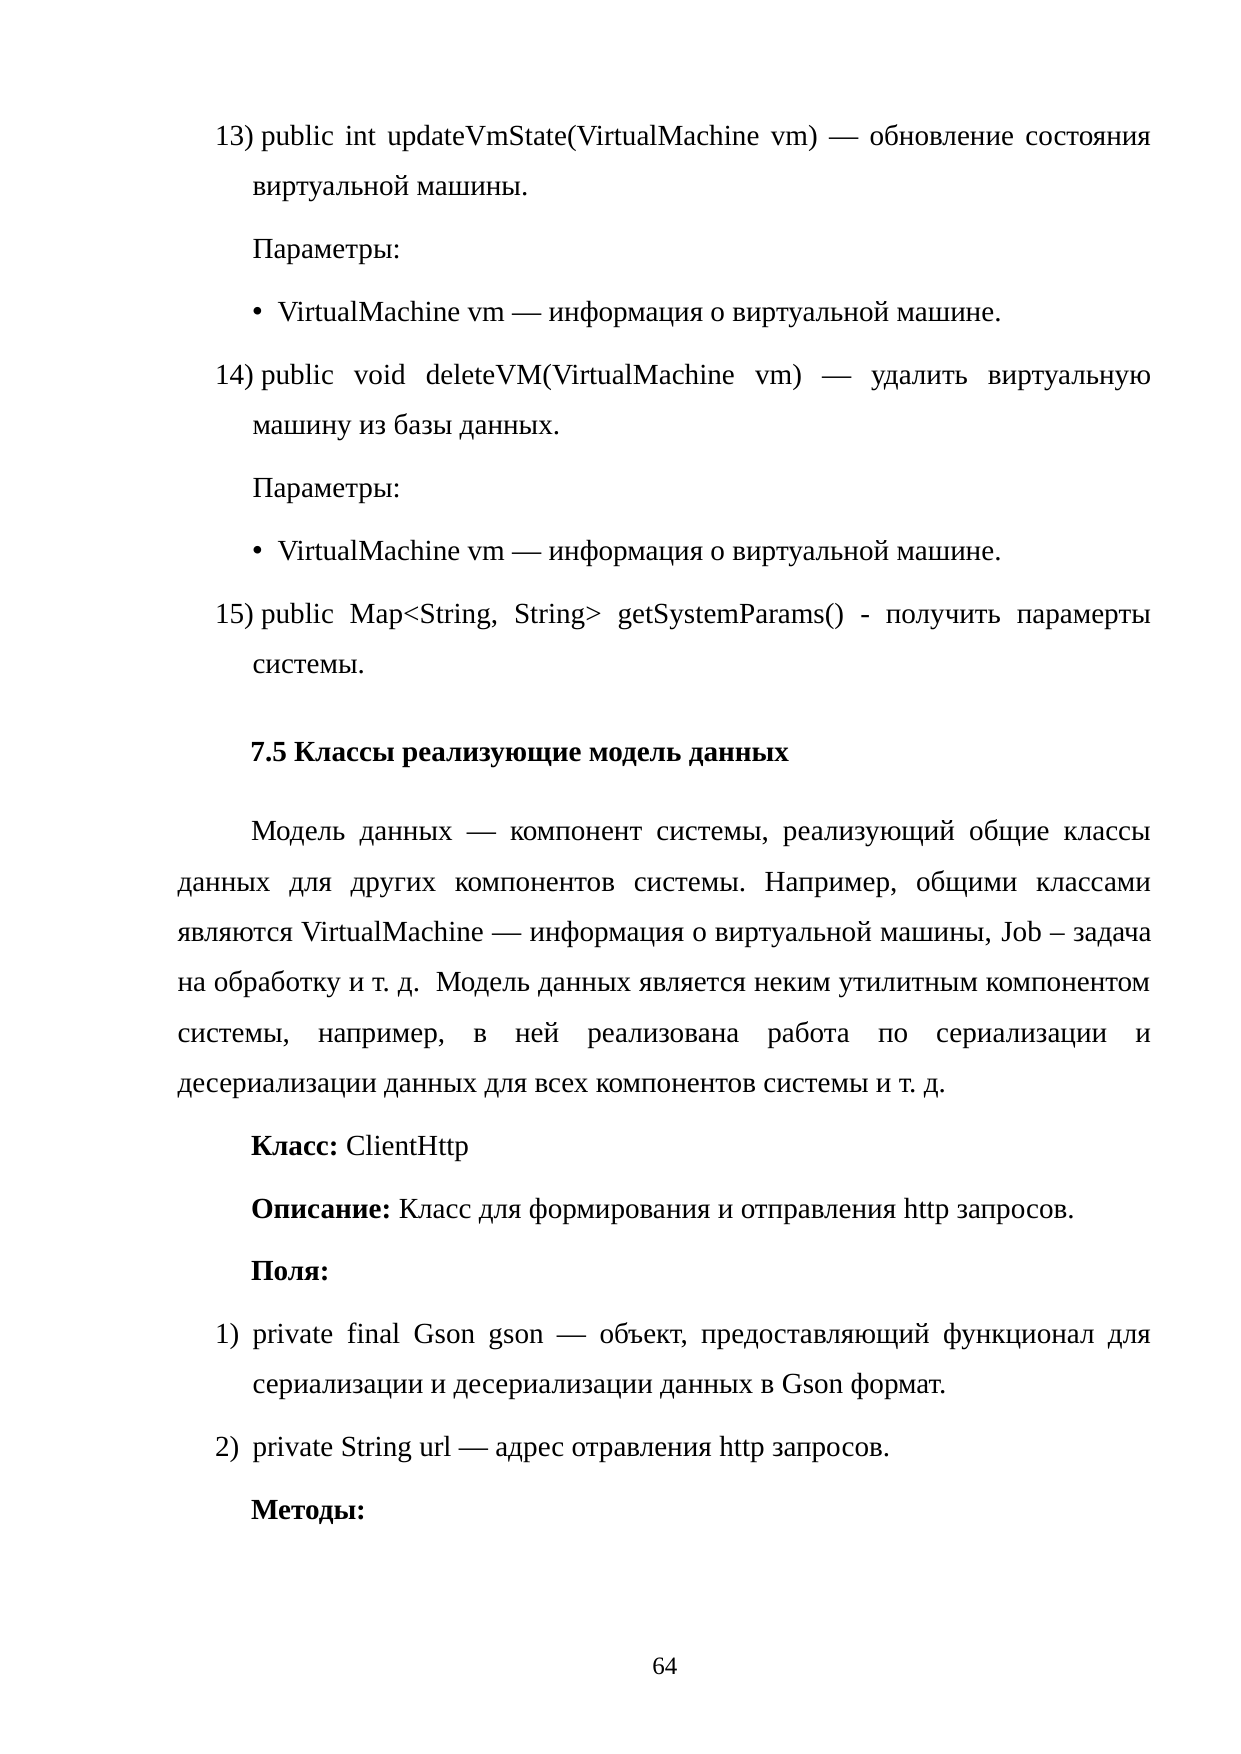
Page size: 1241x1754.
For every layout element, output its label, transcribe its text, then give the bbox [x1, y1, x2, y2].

text Класс: ClientHttp [177, 1128, 1152, 1161]
list public void deleteVM(VirtualMachine vm) — удалить виртуальную машину из базы данных. [215, 357, 1152, 441]
text Методы: [177, 1492, 1152, 1526]
list private String url — адрес отравления http запросов. [215, 1429, 1152, 1463]
list VirtualMachine vm — информация о виртуальной машине. [252, 533, 1152, 567]
list VirtualMachine vm — информация о виртуальной машине. [252, 294, 1152, 328]
text Поля: [177, 1253, 1152, 1287]
list public int updateVmState(VirtualMachine vm) — обновление состояния виртуальной машины. [215, 118, 1152, 202]
list public Map<String, String> getSystemParams() - получить парамерты системы. [215, 596, 1152, 680]
list Параметры: [215, 470, 1152, 504]
list Параметры: [215, 231, 1152, 265]
list private final Gson gson — объект, предоставляющий функционал для сериализации и десериализации данных в Gson формат. [215, 1316, 1152, 1400]
text Описание: Класс для формирования и отправления http запросов. [177, 1191, 1152, 1224]
text Модель данных — компонент системы, реализующий общие классы данных для других компонентов системы. Например, общими классами являются VirtualMachine — информация о виртуальной машины, Job – задача на обработку и т. д. Модель данных является неким утилитным компонентом системы, например, в ней реализована работа по сериализации и десериализации данных для всех компонентов системы и т. д. [177, 813, 1152, 1099]
subtitle 7.5 Классы реализующие модель данных [177, 734, 1152, 767]
